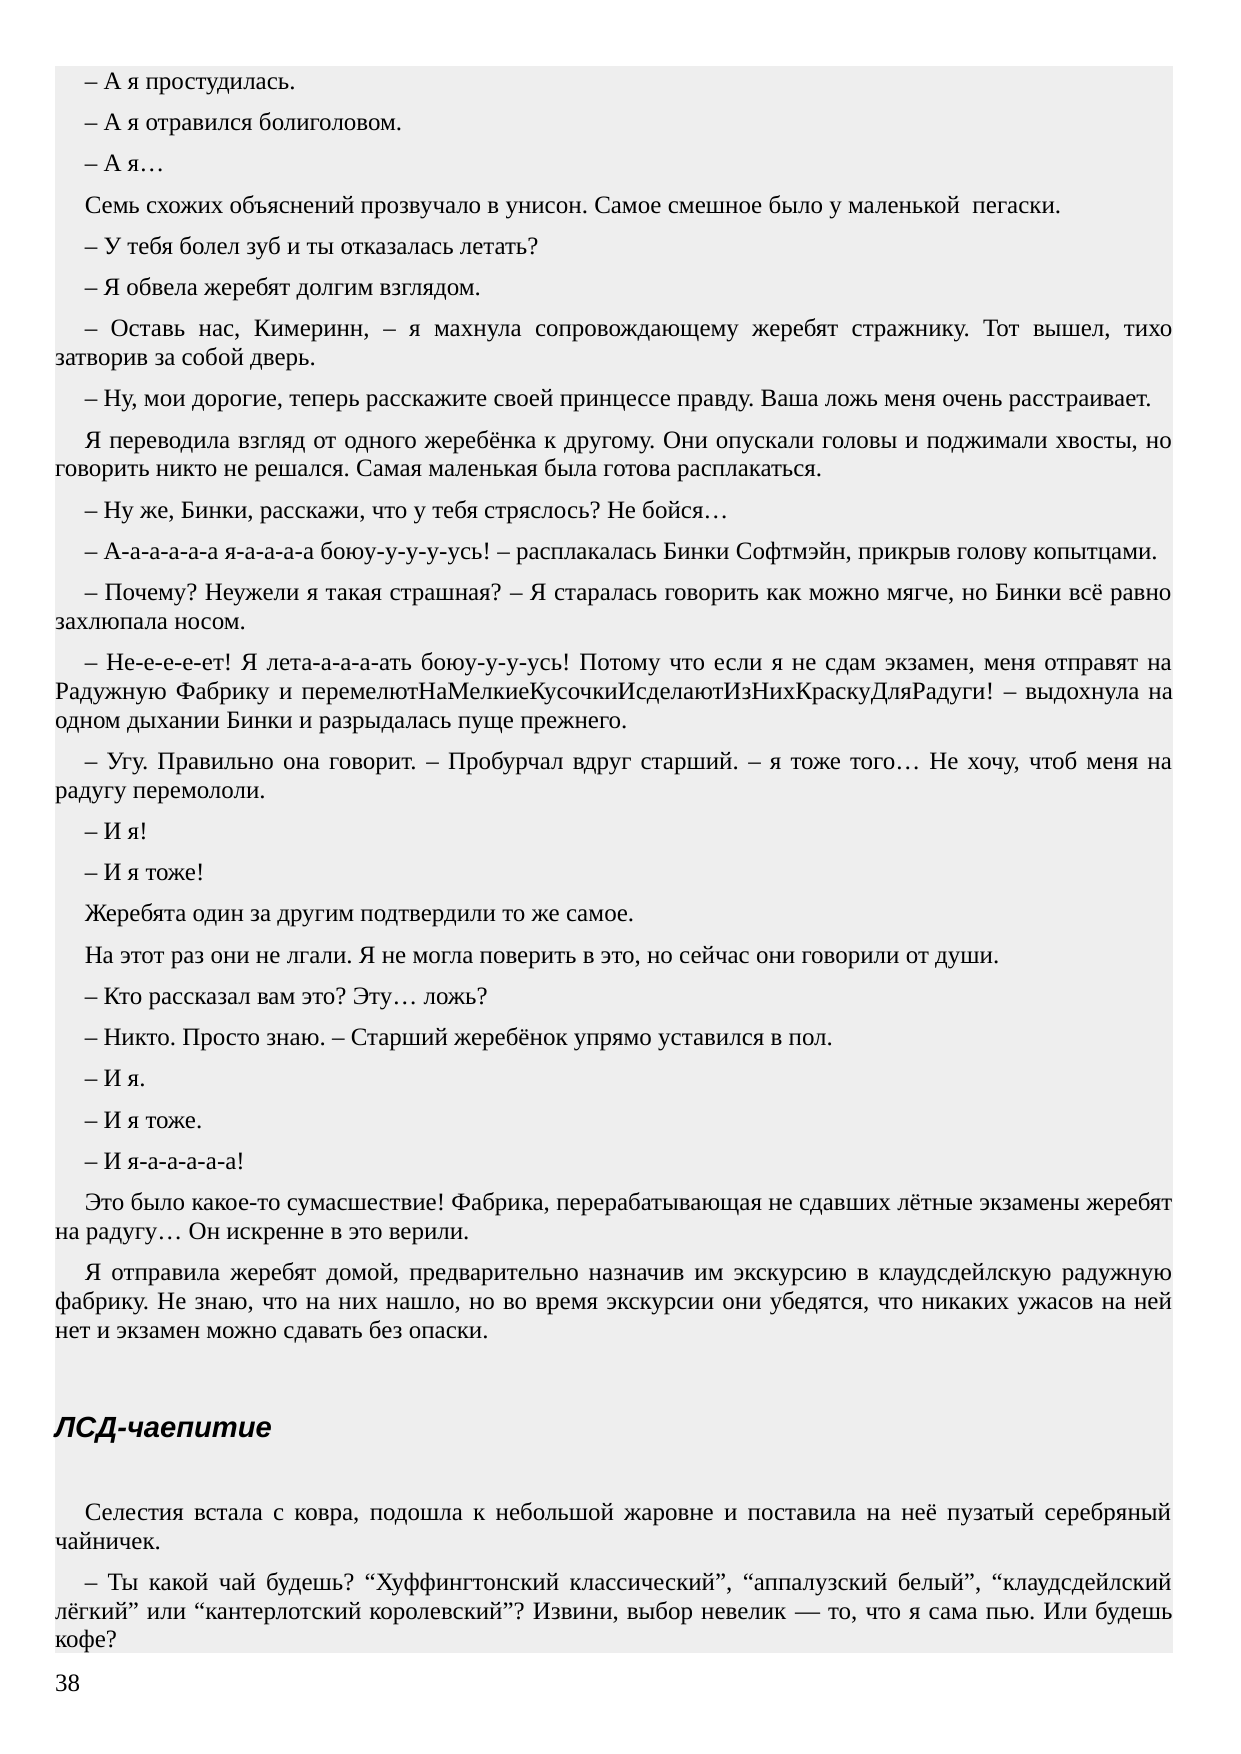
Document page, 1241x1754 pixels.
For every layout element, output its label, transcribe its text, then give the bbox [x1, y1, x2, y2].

text – А я отравился болиголовом. [55, 107, 1173, 136]
text Семь схожих объяснений прозвучало в унисон. Самое смешное было у маленькой пегаски. [55, 190, 1173, 218]
text – Не-е-е-е-ет! Я лета-а-а-а-ать боюу-у-у-усь! Потому что если я не сдам экзамен, меня отправят на Радужную Фабрику и перемелютНаМелкиеКусочкиИсделаютИзНихКраскуДляРадуги! – выдохнула на одном дыхании Бинки и разрыдалась пуще прежнего. [55, 647, 1173, 733]
text – Оставь нас, Кимеринн, – я махнула сопровождающему жеребят стражнику. Тот вышел, тихо затворив за собой дверь. [55, 313, 1173, 371]
text Селестия встала с ковра, подошла к небольшой жаровне и поставила на неё пузатый серебряный чайничек. [55, 1497, 1173, 1554]
subtitle ЛСД-чаепитие [55, 1410, 1173, 1443]
text – А я простудилась. [55, 66, 1173, 95]
text – У тебя болел зуб и ты отказалась летать? [55, 231, 1173, 260]
text На этот раз они не лгали. Я не могла поверить в это, но сейчас они говорили от души. [55, 940, 1173, 968]
text Я отправила жеребят домой, предварительно назначив им экскурсию в клаудсдейлскую радужную фабрику. Не знаю, что на них нашло, но во время экскурсии они убедятся, что никаких ужасов на ней нет и экзамен можно сдавать без опаски. [55, 1257, 1173, 1343]
text – И я! [55, 816, 1173, 845]
text – И я. [55, 1063, 1173, 1092]
text – А-а-а-а-а-а я-а-а-а-а боюу-у-у-у-усь! – расплакалась Бинки Софтмэйн, прикрыв голову копытцами. [55, 536, 1173, 565]
text – Почему? Неужели я такая страшная? – Я старалась говорить как можно мягче, но Бинки всё равно захлюпала носом. [55, 577, 1173, 635]
text – И я-а-а-а-а-а! [55, 1146, 1173, 1175]
text Жеребята один за другим подтвердили то же самое. [55, 898, 1173, 927]
text Я переводила взгляд от одного жеребёнка к другому. Они опускали головы и поджимали хвосты, но говорить никто не решался. Самая маленькая была готова расплакаться. [55, 425, 1173, 482]
text – И я тоже. [55, 1105, 1173, 1133]
text – Никто. Просто знаю. – Старший жеребёнок упрямо уставился в пол. [55, 1022, 1173, 1051]
text – И я тоже! [55, 857, 1173, 886]
text – Ну, мои дорогие, теперь расскажите своей принцессе правду. Ваша ложь меня очень расстраивает. [55, 383, 1173, 412]
text – А я… [55, 148, 1173, 177]
text – Я обвела жеребят долгим взглядом. [55, 272, 1173, 301]
text Это было какое-то сумасшествие! Фабрика, перерабатывающая не сдавших лётные экзамены жеребят на радугу… Он искренне в это верили. [55, 1187, 1173, 1245]
text – Ты какой чай будешь? “Хуффингтонский классический”, “аппалузский белый”, “клаудсдейлский лёгкий” или “кантерлотский королевский”? Извини, выбор невелик — то, что я сама пью. Или будешь кофе? [55, 1567, 1173, 1653]
text – Угу. Правильно она говорит. – Пробурчал вдруг старший. – я тоже того… Не хочу, чтоб меня на радугу перемололи. [55, 746, 1173, 803]
text – Ну же, Бинки, расскажи, что у тебя стряслось? Не бойся… [55, 495, 1173, 523]
text – Кто рассказал вам это? Эту… ложь? [55, 981, 1173, 1010]
